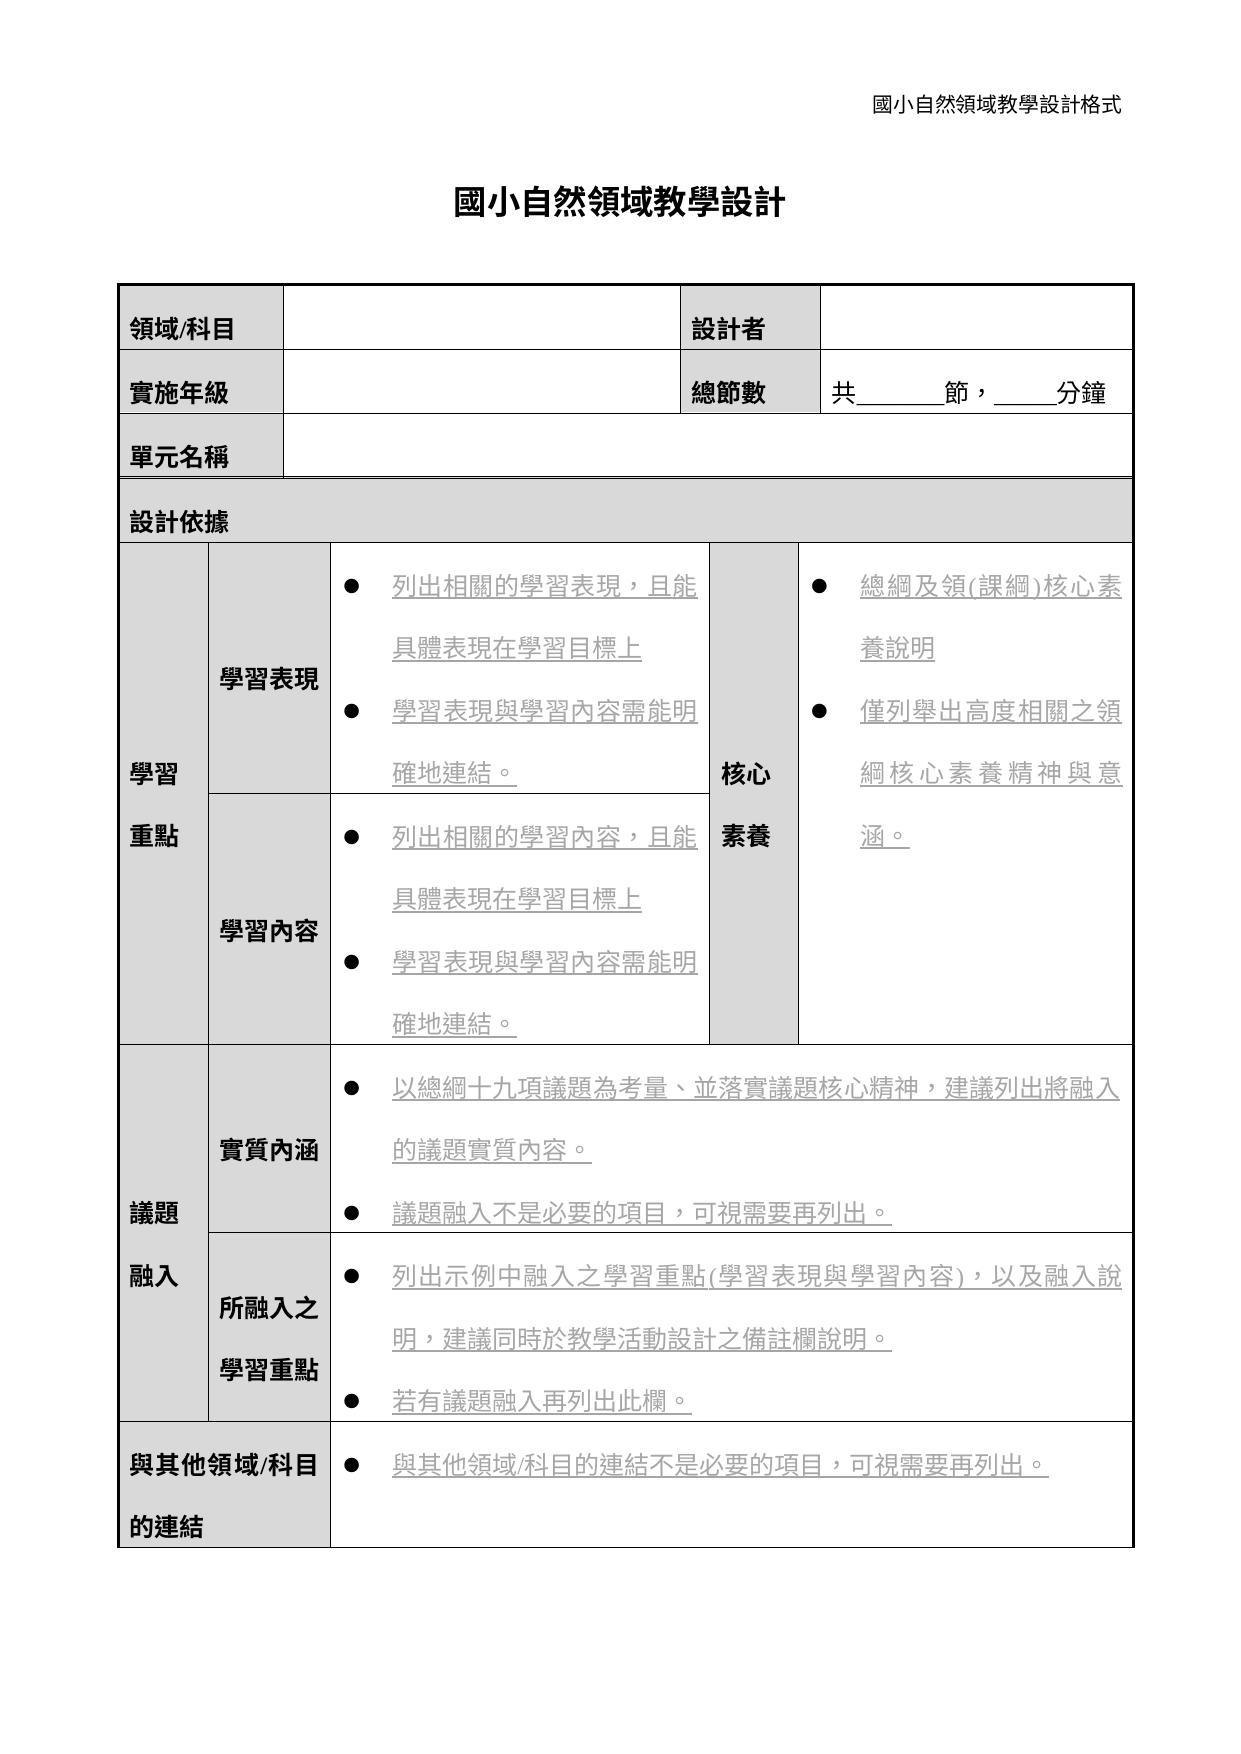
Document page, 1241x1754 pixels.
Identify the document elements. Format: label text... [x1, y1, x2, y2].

table_cell 學習 重點 [120, 543, 208, 1044]
table_header [284, 286, 680, 349]
table_header 領域/科目 [120, 286, 283, 349]
table_cell 列出相關的學習表現，且能具體表現在學習目標上 學習表現與學習內容需能明確地連結。 [331, 543, 709, 793]
table_header 設計者 [681, 286, 820, 349]
table_cell 列出示例中融入之學習重點(學習表現與學習內容)，以及融入說明，建議同時於教學活動設計之備註欄說明。 若有議題融入再列出此欄。 [331, 1233, 1132, 1421]
table_cell 與其他領域/科目的連結不是必要的項目，可視需要再列出。 [331, 1422, 1132, 1547]
table_cell 以總綱十九項議題為考量、並落實議題核心精神，建議列出將融入的議題實質內容。 議題融入不是必要的項目，可視需要再列出。 [331, 1045, 1132, 1232]
table_cell 單元名稱 [120, 414, 283, 476]
table_cell 總節數 [681, 350, 820, 412]
table_cell 列出相關的學習內容，且能具體表現在學習目標上 學習表現與學習內容需能明確地連結。 [331, 794, 709, 1044]
table_cell 與其他領域/科目的連結 [120, 1422, 330, 1547]
table_cell [284, 414, 1132, 476]
table_cell 共_______節，_____分鐘 [821, 350, 1132, 412]
text 國小自然領域教學設計 [118, 158, 1122, 221]
table_cell 核心 素養 [710, 543, 798, 1044]
table_cell 學習內容 [209, 794, 330, 1044]
table_cell 總綱及領(課綱)核心素養說明 僅列舉出高度相關之領綱核心素養精神與意涵。 [799, 543, 1132, 1044]
table_cell 議題 融入 [120, 1045, 208, 1421]
table_cell 實質內涵 [209, 1045, 330, 1232]
table_cell 實施年級 [120, 350, 283, 412]
table_cell 學習表現 [209, 543, 330, 793]
table_cell 設計依據 [120, 479, 1132, 542]
table_cell 所融入之學習重點 [209, 1233, 330, 1421]
table_cell [284, 350, 680, 412]
table_header [821, 286, 1132, 349]
